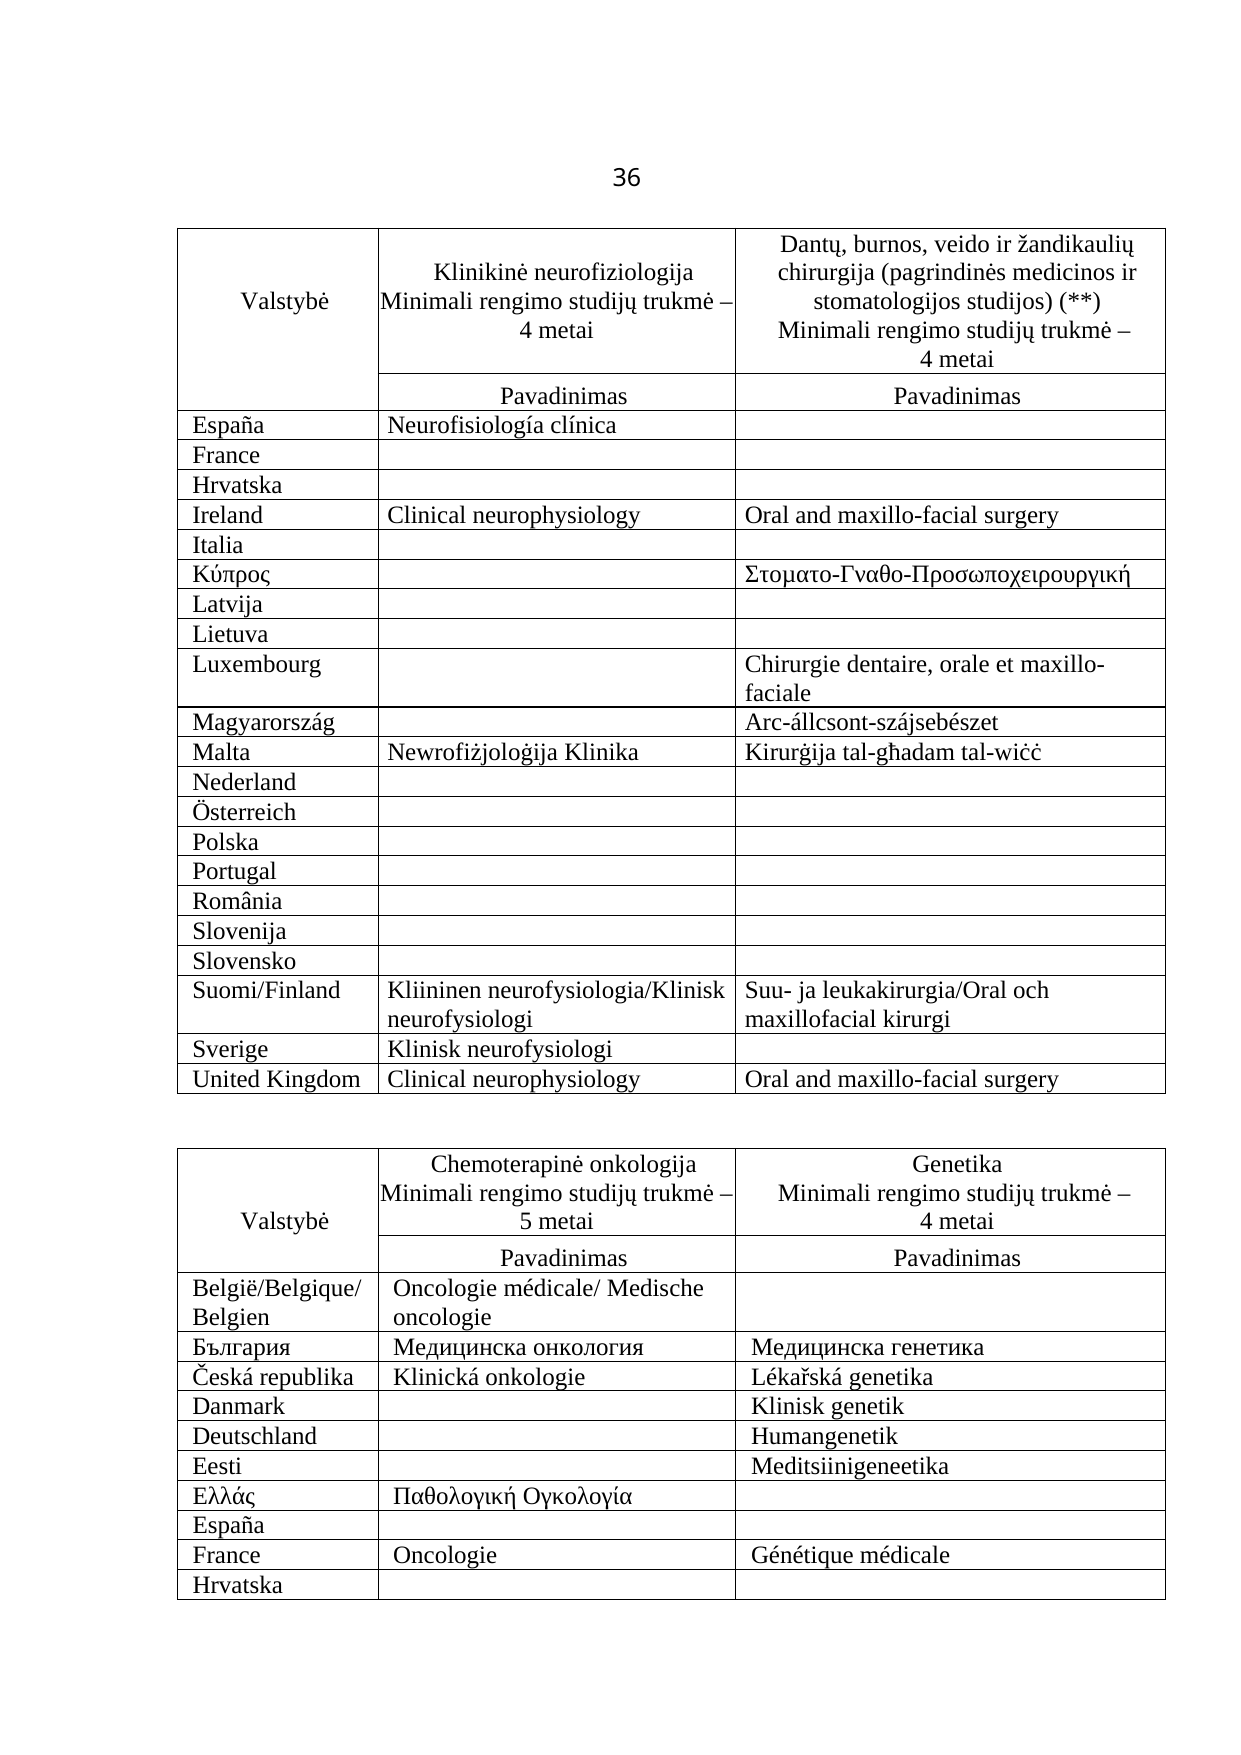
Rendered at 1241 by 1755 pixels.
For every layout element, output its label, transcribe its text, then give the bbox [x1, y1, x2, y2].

table_cell France [178, 1540, 378, 1569]
table_cell Kliininen neurofysiologia/Klinisk neurofysiologi [379, 976, 735, 1033]
table_header Valstybė [178, 229, 378, 409]
table_header Dantų, burnos, veido ir žandikaulių chirurgija (pagrindinės medicinos ir stomatologijos studijos) (**) Minimali rengimo studijų trukmė – 4 metai [736, 229, 1165, 372]
table_cell [736, 946, 1165, 974]
table_cell [736, 589, 1165, 618]
table_cell [379, 827, 735, 855]
table_cell Suu- ja leukakirurgia/Oral och maxillofacial kirurgi [736, 976, 1165, 1033]
table_cell България [178, 1332, 378, 1361]
table_cell Klinická onkologie [379, 1362, 735, 1390]
table_cell [736, 411, 1165, 439]
table_cell Magyarország [178, 708, 378, 736]
table_header Genetika Minimali rengimo studijų trukmė – 4 metai [736, 1149, 1165, 1235]
table_cell Kirurġija tal-għadam tal-wiċċ [736, 737, 1165, 766]
table_cell Luxembourg [178, 649, 378, 706]
table_cell [379, 1570, 735, 1599]
table_cell Медицинска генетика [736, 1332, 1165, 1361]
table_cell Slovenija [178, 916, 378, 945]
table_cell Italia [178, 530, 378, 558]
table_cell Arc-állcsont-szájsebészet [736, 708, 1165, 736]
table_cell Oncologie médicale/ Medische oncologie [379, 1273, 735, 1331]
table_cell Humangenetik [736, 1421, 1165, 1450]
table_cell Česká republika [178, 1362, 378, 1390]
table_cell Malta [178, 737, 378, 766]
table_cell [379, 1421, 735, 1450]
table_cell Meditsiinigeneetika [736, 1451, 1165, 1480]
table_cell [379, 589, 735, 618]
table_cell Κύπρος [178, 560, 378, 588]
table_cell Danmark [178, 1391, 378, 1420]
table_cell [379, 1451, 735, 1480]
table_cell [736, 856, 1165, 885]
table_header Chemoterapinė onkologija Minimali rengimo studijų trukmė – 5 metai [379, 1149, 735, 1235]
table_cell Klinisk genetik [736, 1391, 1165, 1420]
table_cell Clinical neurophysiology [379, 1064, 735, 1093]
table_cell Lietuva [178, 619, 378, 648]
table_cell Ελλάς [178, 1481, 378, 1509]
table_cell [736, 797, 1165, 826]
table_cell Στοµατο-Γναθο-Προσωποχειρουργική [736, 560, 1165, 588]
table_cell [379, 856, 735, 885]
table_cell Deutschland [178, 1421, 378, 1450]
table_cell Παθολογική Ογκολογία [379, 1481, 735, 1509]
table_cell [379, 797, 735, 826]
table_cell Lékařská genetika [736, 1362, 1165, 1390]
table_cell [736, 1481, 1165, 1509]
table_cell [379, 530, 735, 558]
table_cell Pavadinimas [379, 1236, 735, 1272]
table_cell España [178, 1511, 378, 1539]
table_header Klinikinė neurofiziologija Minimali rengimo studijų trukmė – 4 metai [379, 229, 735, 372]
table_cell [736, 767, 1165, 796]
table_cell Oncologie [379, 1540, 735, 1569]
table_cell [379, 708, 735, 736]
table_cell Newrofiżjoloġija Klinika [379, 737, 735, 766]
table_cell Pavadinimas [736, 374, 1165, 409]
table_cell [736, 619, 1165, 648]
table_cell [736, 440, 1165, 469]
table_cell Österreich [178, 797, 378, 826]
table_cell Clinical neurophysiology [379, 500, 735, 529]
table_cell [379, 1511, 735, 1539]
table_cell Ireland [178, 500, 378, 529]
table_cell [736, 1570, 1165, 1599]
table_cell [379, 619, 735, 648]
table_cell Oral and maxillo-facial surgery [736, 500, 1165, 529]
table_cell [736, 827, 1165, 855]
table_cell [379, 470, 735, 499]
table_cell United Kingdom [178, 1064, 378, 1093]
table_cell Slovensko [178, 946, 378, 974]
table_cell Oral and maxillo-facial surgery [736, 1064, 1165, 1093]
table_cell Latvija [178, 589, 378, 618]
table_cell România [178, 886, 378, 915]
table_cell [736, 530, 1165, 558]
table_header Valstybė [178, 1149, 378, 1272]
table_cell Nederland [178, 767, 378, 796]
table_cell [379, 560, 735, 588]
table_cell France [178, 440, 378, 469]
table_cell [379, 440, 735, 469]
table_cell [379, 916, 735, 945]
table_cell Chirurgie dentaire, orale et maxillo-faciale [736, 649, 1165, 706]
table_cell [379, 1391, 735, 1420]
table_cell Eesti [178, 1451, 378, 1480]
table_cell Pavadinimas [379, 374, 735, 409]
table_cell [736, 916, 1165, 945]
table_cell [379, 946, 735, 974]
table_cell Suomi/Finland [178, 976, 378, 1033]
table_cell Hrvatska [178, 1570, 378, 1599]
table_cell [736, 1034, 1165, 1063]
table_cell Klinisk neurofysiologi [379, 1034, 735, 1063]
table_cell [379, 886, 735, 915]
table_cell [379, 649, 735, 706]
table_cell Génétique médicale [736, 1540, 1165, 1569]
table_cell [736, 1273, 1165, 1331]
table_cell [736, 470, 1165, 499]
table_cell España [178, 411, 378, 439]
table_cell Portugal [178, 856, 378, 885]
table_cell Hrvatska [178, 470, 378, 499]
table_cell Neurofisiología clínica [379, 411, 735, 439]
table_cell [379, 767, 735, 796]
table_cell [736, 886, 1165, 915]
table_cell Медицинска онкология [379, 1332, 735, 1361]
table_cell België/Belgique/ Belgien [178, 1273, 378, 1331]
table_cell Polska [178, 827, 378, 855]
table_cell Sverige [178, 1034, 378, 1063]
table_cell [736, 1511, 1165, 1539]
table_cell Pavadinimas [736, 1236, 1165, 1272]
